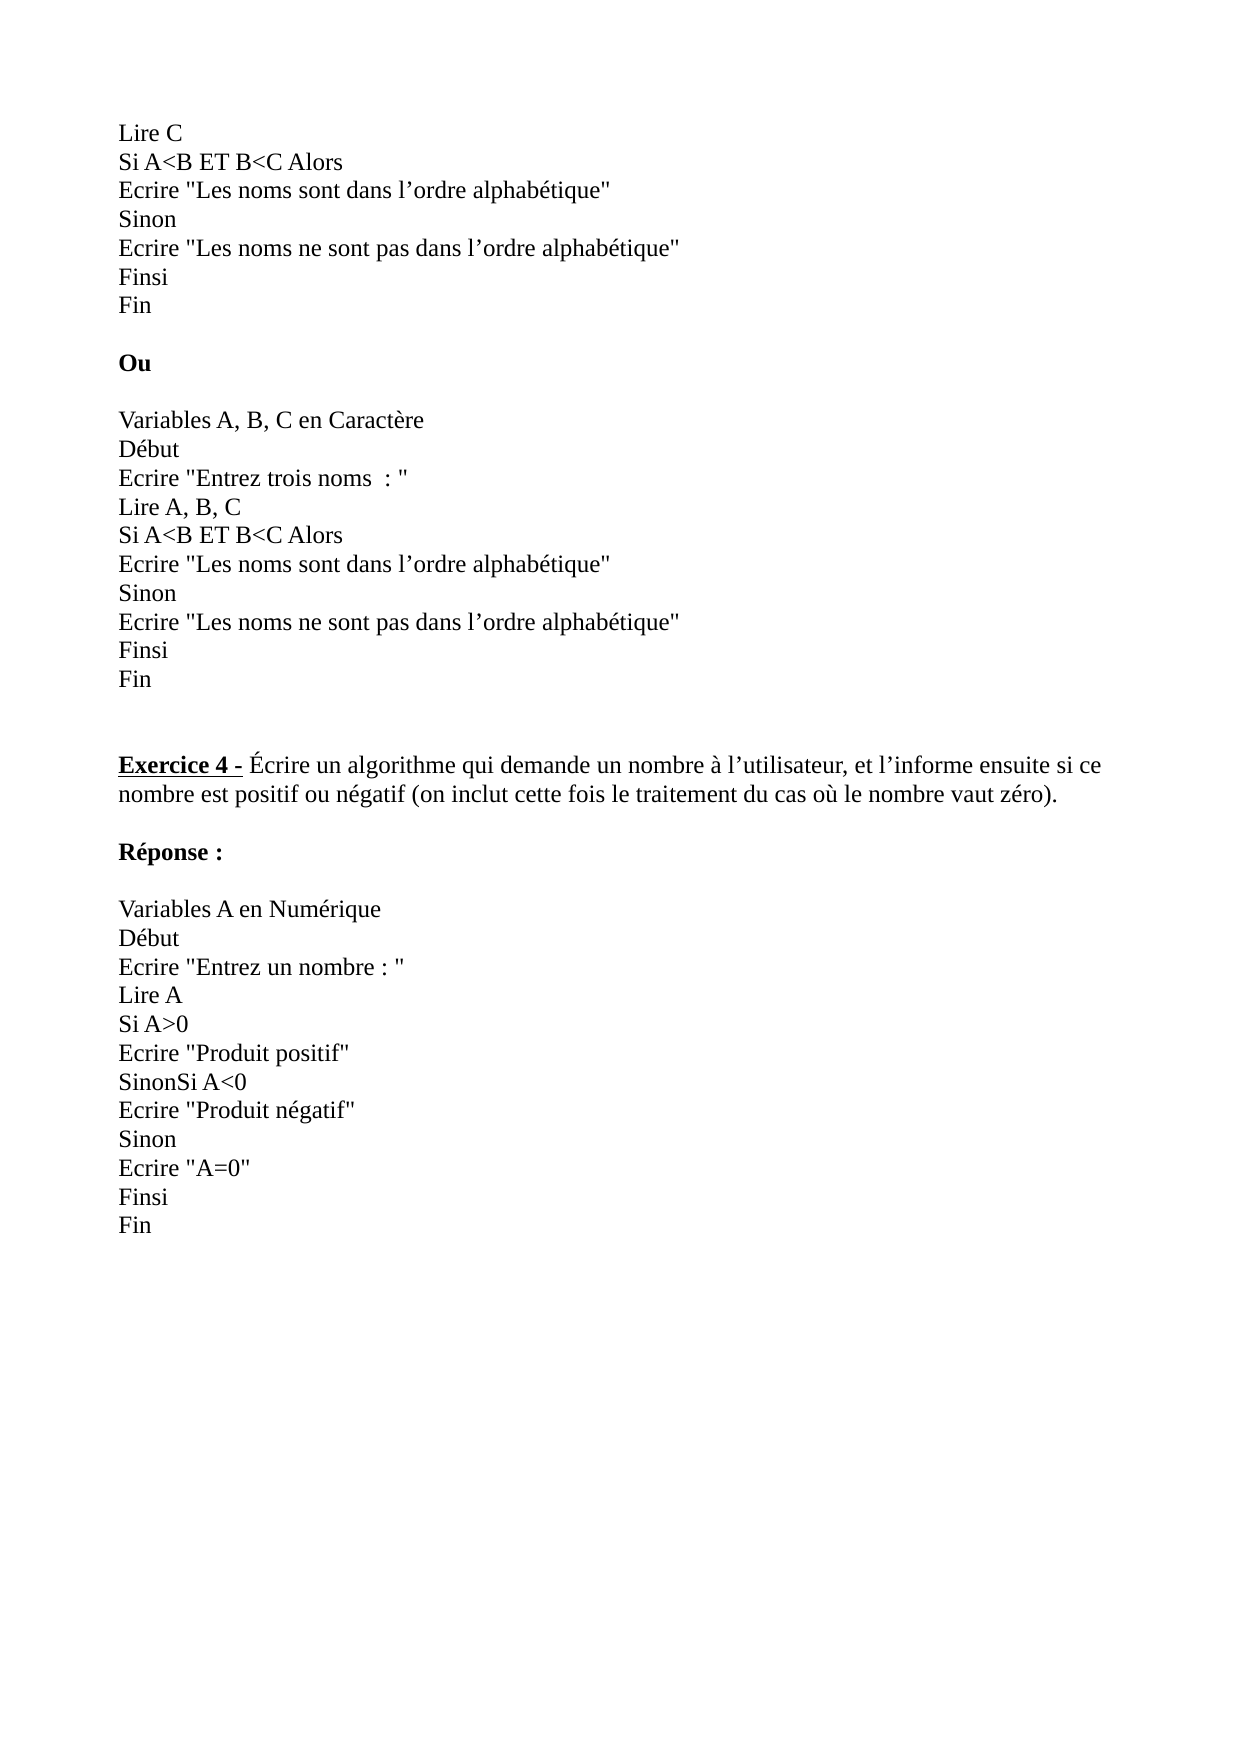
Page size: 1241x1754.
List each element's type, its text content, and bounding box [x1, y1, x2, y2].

text Sinon [118, 578, 1122, 607]
text Finsi [118, 636, 1122, 664]
text Ecrire "Les noms sont dans l’ordre alphabétique" [118, 549, 1122, 578]
text Lire C [118, 118, 1122, 147]
text Ecrire "Produit négatif" [118, 1096, 1122, 1124]
text Ecrire "Les noms ne sont pas dans l’ordre alphabétique" [118, 233, 1122, 262]
text Ecrire "Entrez trois noms : " [118, 463, 1122, 492]
text Début [118, 923, 1122, 952]
text Ecrire "A=0" [118, 1153, 1122, 1182]
text Si A<B ET B<C Alors [118, 147, 1122, 176]
text Ou [118, 348, 1122, 377]
text Fin [118, 291, 1122, 319]
text Finsi [118, 1182, 1122, 1211]
text Si A<B ET B<C Alors [118, 521, 1122, 549]
text Ecrire "Les noms sont dans l’ordre alphabétique" [118, 176, 1122, 204]
text Fin [118, 1211, 1122, 1239]
text Réponse : [118, 837, 1122, 866]
text Ecrire "Produit positif" [118, 1038, 1122, 1067]
text Variables A, B, C en Caractère [118, 406, 1122, 434]
text Sinon [118, 204, 1122, 233]
text Lire A, B, C [118, 492, 1122, 521]
text Exercice 4 - Écrire un algorithme qui demande un nombre à l’utilisateur, et l’informe ensuite si ce nombre est positif ou négatif (on inclut cette fois le traitement du cas où le nombre vaut zéro). [118, 751, 1122, 808]
text Variables A en Numérique [118, 894, 1122, 923]
text Début [118, 434, 1122, 463]
text Fin [118, 664, 1122, 693]
text Si A>0 [118, 1009, 1122, 1038]
text SinonSi A<0 [118, 1067, 1122, 1096]
text Lire A [118, 981, 1122, 1009]
text Ecrire "Les noms ne sont pas dans l’ordre alphabétique" [118, 607, 1122, 636]
text Finsi [118, 262, 1122, 291]
text Ecrire "Entrez un nombre : " [118, 952, 1122, 981]
text Sinon [118, 1124, 1122, 1153]
